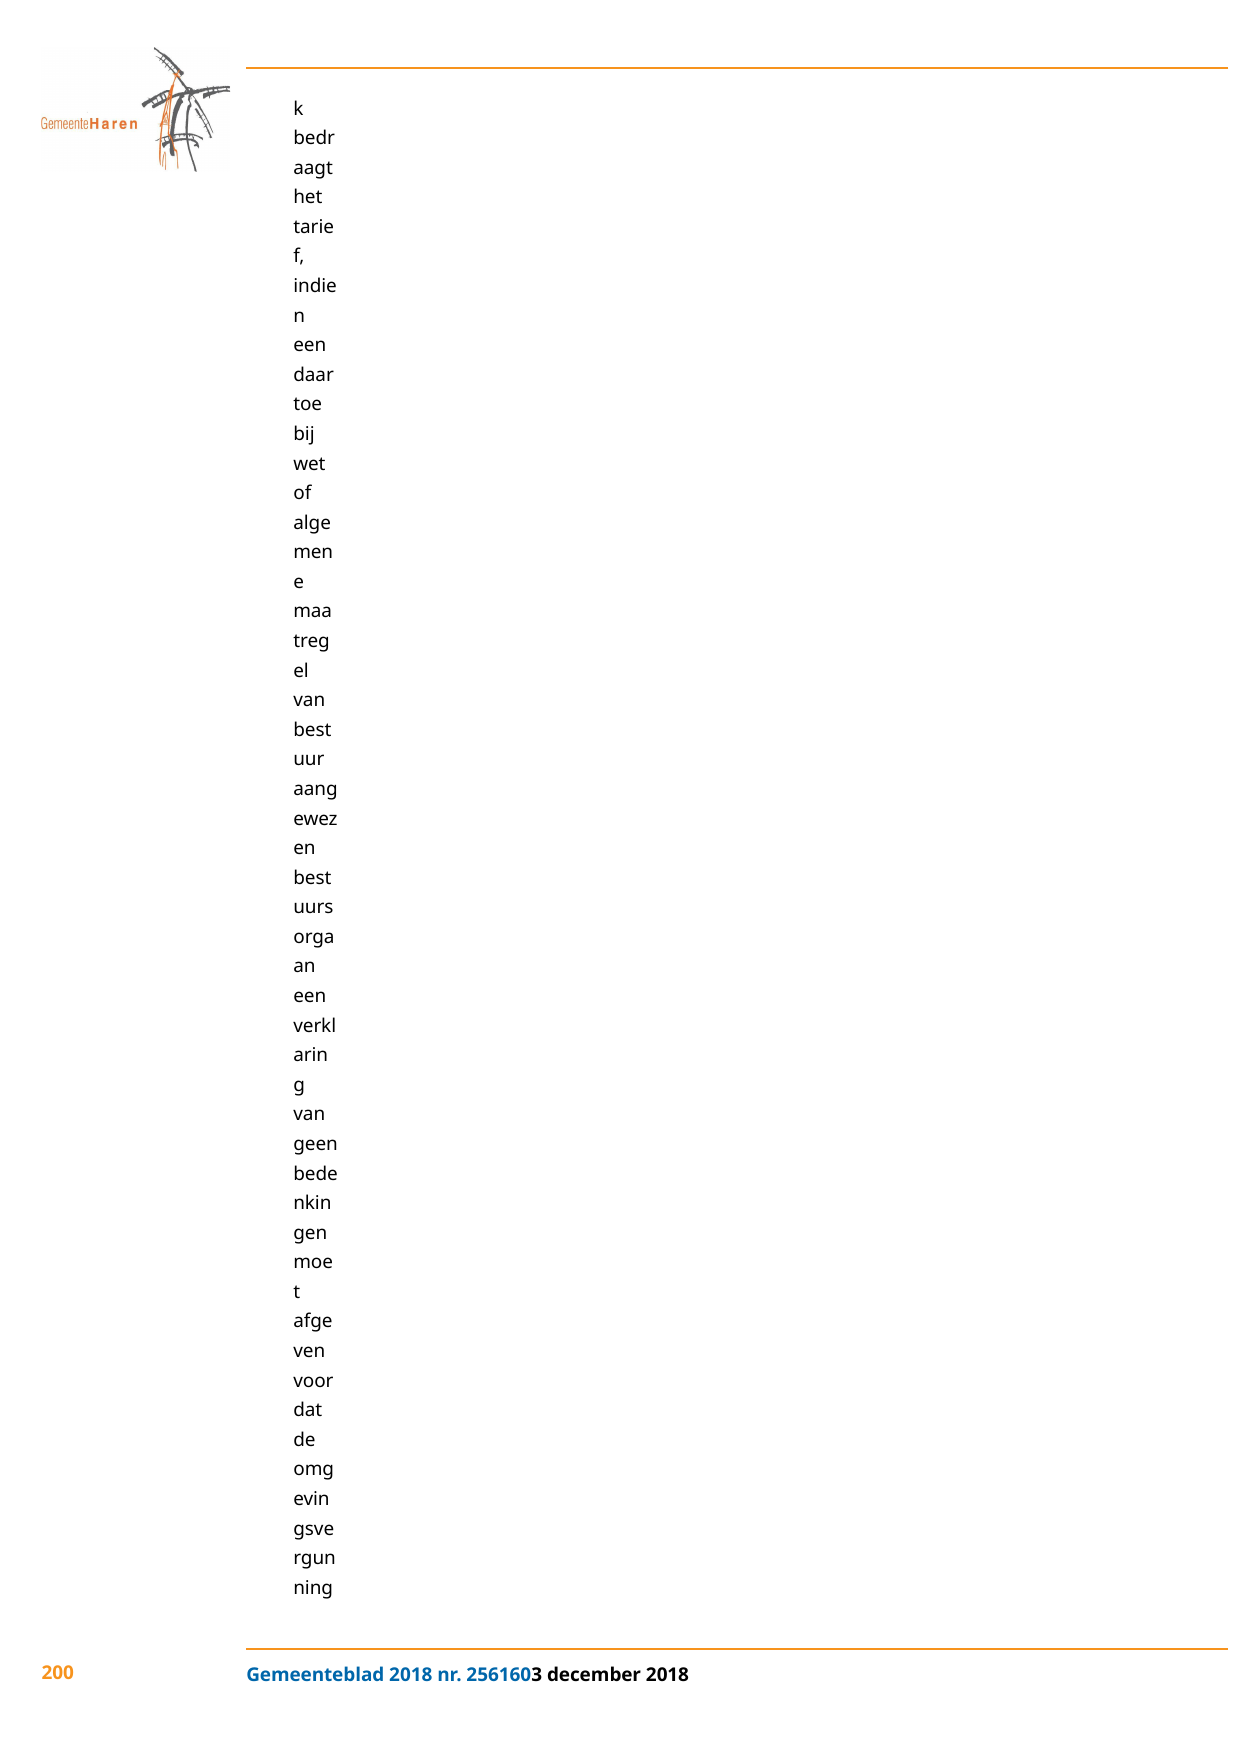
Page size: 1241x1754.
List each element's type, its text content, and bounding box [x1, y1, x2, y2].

picture [41, 47, 231, 172]
table_cell k bedraagt het tarief, indien een daartoe bij wet of algemene maatregel van bestuur aangewezen bestuursorgaan een verklaring van geen bedenkingen moet afgeven voordat de omgevingsvergunning [293, 95, 338, 1600]
table_cell [384, 95, 429, 1600]
table_cell [248, 95, 293, 1600]
table_cell [338, 95, 383, 1600]
